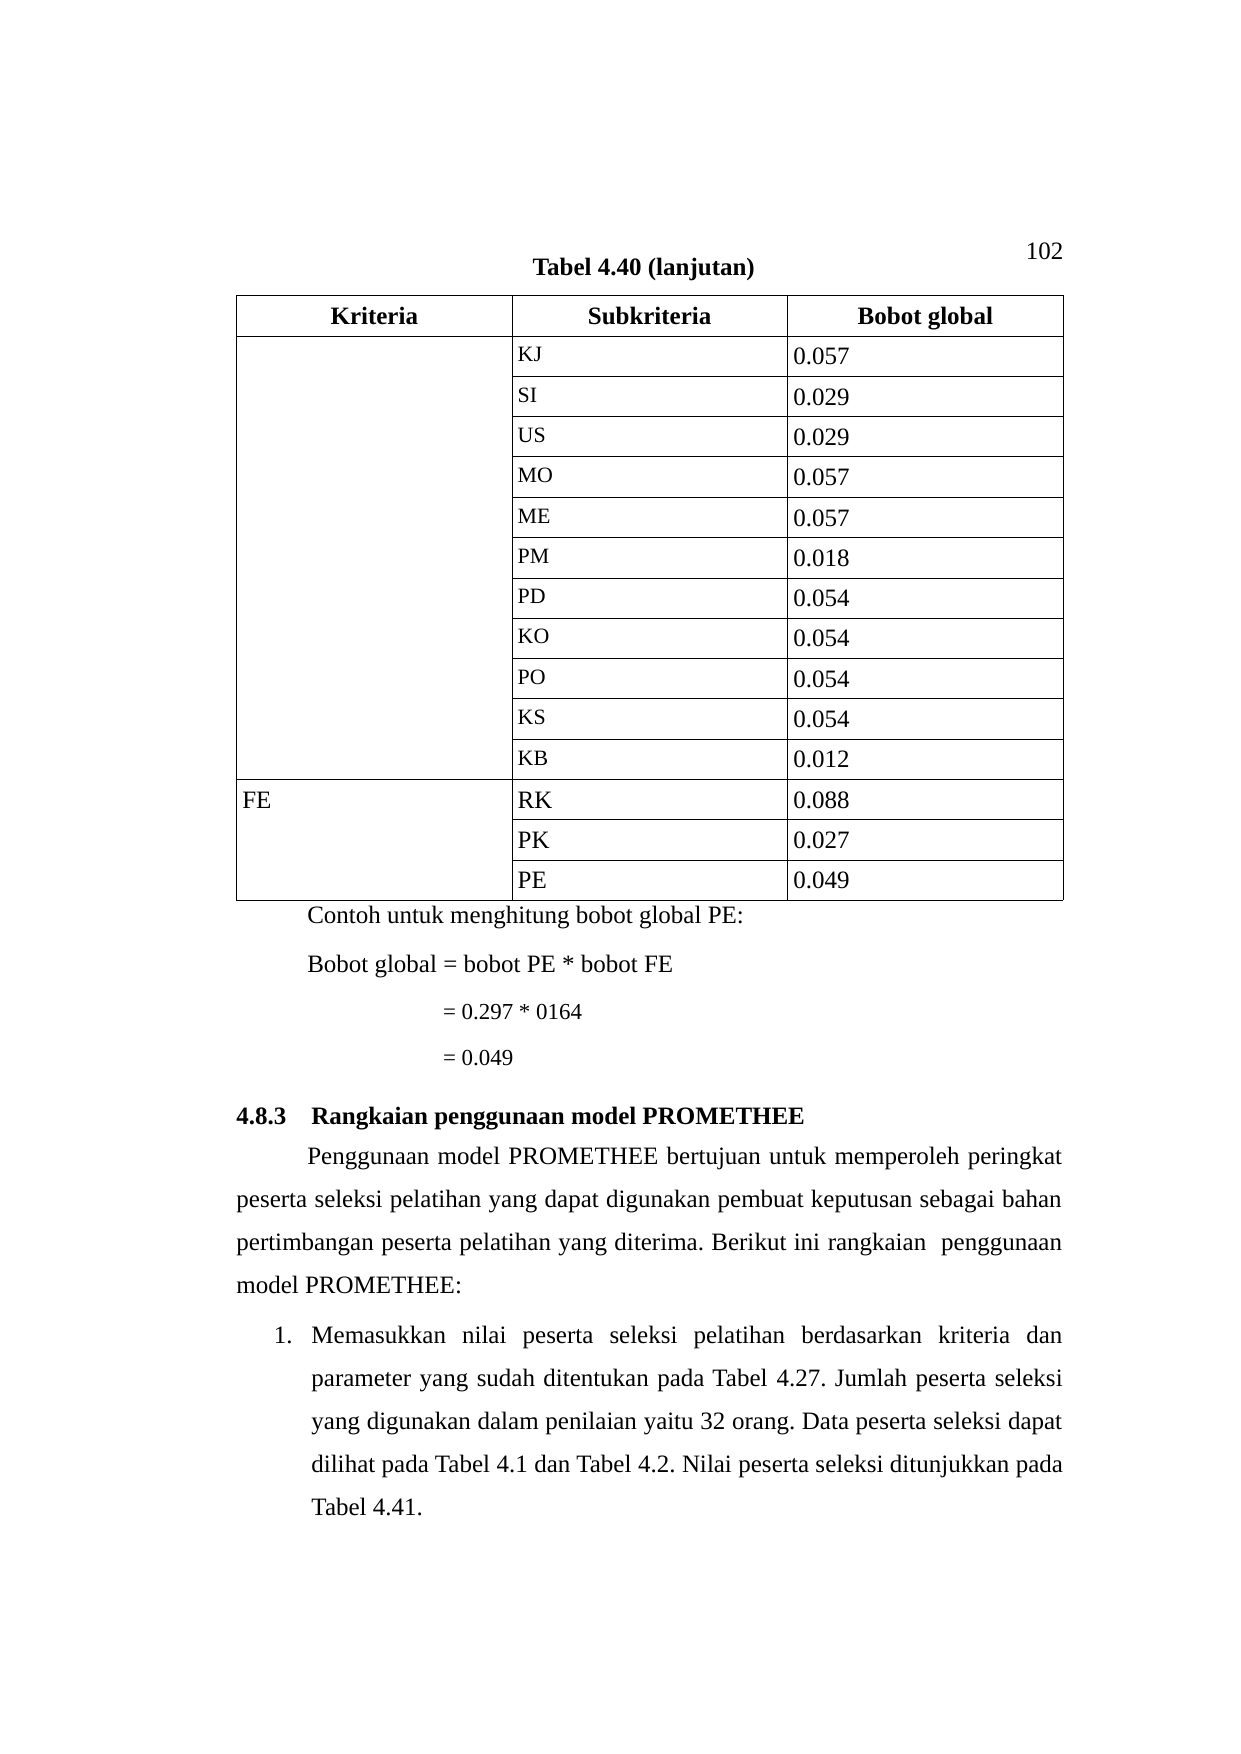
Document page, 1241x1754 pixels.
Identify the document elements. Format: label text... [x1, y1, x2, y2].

text = 0.049 [236, 1043, 1063, 1070]
table_cell US [513, 417, 787, 456]
table_cell PO [513, 659, 787, 698]
table_header Kriteria [237, 296, 512, 336]
table_cell 0.012 [788, 740, 1063, 779]
table_cell 0.049 [788, 861, 1063, 900]
table_cell 0.088 [788, 780, 1063, 819]
table_cell 0.027 [788, 820, 1063, 859]
table_cell KO [513, 619, 787, 658]
text Bobot global = bobot PE * bobot FE [236, 949, 1063, 978]
table_cell MO [513, 457, 787, 497]
table_cell RK [513, 780, 787, 819]
table_cell 0.054 [788, 659, 1063, 698]
table_cell KJ [513, 337, 787, 376]
table_cell PK [513, 820, 787, 859]
table_cell 0.029 [788, 417, 1063, 456]
table_cell PE [513, 861, 787, 900]
subtitle Rangkaian penggunaan model PROMETHEE [236, 1101, 1063, 1129]
table_cell PD [513, 579, 787, 618]
table_cell 0.029 [788, 377, 1063, 416]
table_cell 0.057 [788, 498, 1063, 537]
table_cell 0.018 [788, 538, 1063, 577]
table_cell KB [513, 740, 787, 779]
table_cell 0.057 [788, 337, 1063, 376]
table_cell SI [513, 377, 787, 416]
table_header Subkriteria [513, 296, 787, 336]
text = 0.297 * 0164 [236, 998, 1063, 1024]
table_cell [237, 337, 512, 779]
table_cell ME [513, 498, 787, 537]
table_cell 0.054 [788, 579, 1063, 618]
list Memasukkan nilai peserta seleksi pelatihan berdasarkan kriteria dan parameter yang sudah ditentukan pada Tabel 4.27. Jumlah peserta seleksi yang digunakan dalam penilaian yaitu 32 orang. Data peserta seleksi dapat dilihat pada Tabel 4.1 dan Tabel 4.2. Nilai peserta seleksi ditunjukkan pada Tabel 4.41. [274, 1320, 1063, 1521]
table_cell PM [513, 538, 787, 577]
text Contoh untuk menghitung bobot global PE: [236, 901, 1063, 929]
table_cell 0.054 [788, 619, 1063, 658]
text Tabel 4.40 (lanjutan) [281, 252, 1006, 280]
table_cell 0.057 [788, 457, 1063, 497]
text Penggunaan model PROMETHEE bertujuan untuk memperoleh peringkat peserta seleksi pelatihan yang dapat digunakan pembuat keputusan sebagai bahan pertimbangan peserta pelatihan yang diterima. Berikut ini rangkaian penggunaan model PROMETHEE: [236, 1141, 1063, 1299]
table_header Bobot global [788, 296, 1063, 336]
table_cell KS [513, 699, 787, 739]
table_cell FE [237, 780, 512, 900]
table_cell 0.054 [788, 699, 1063, 739]
